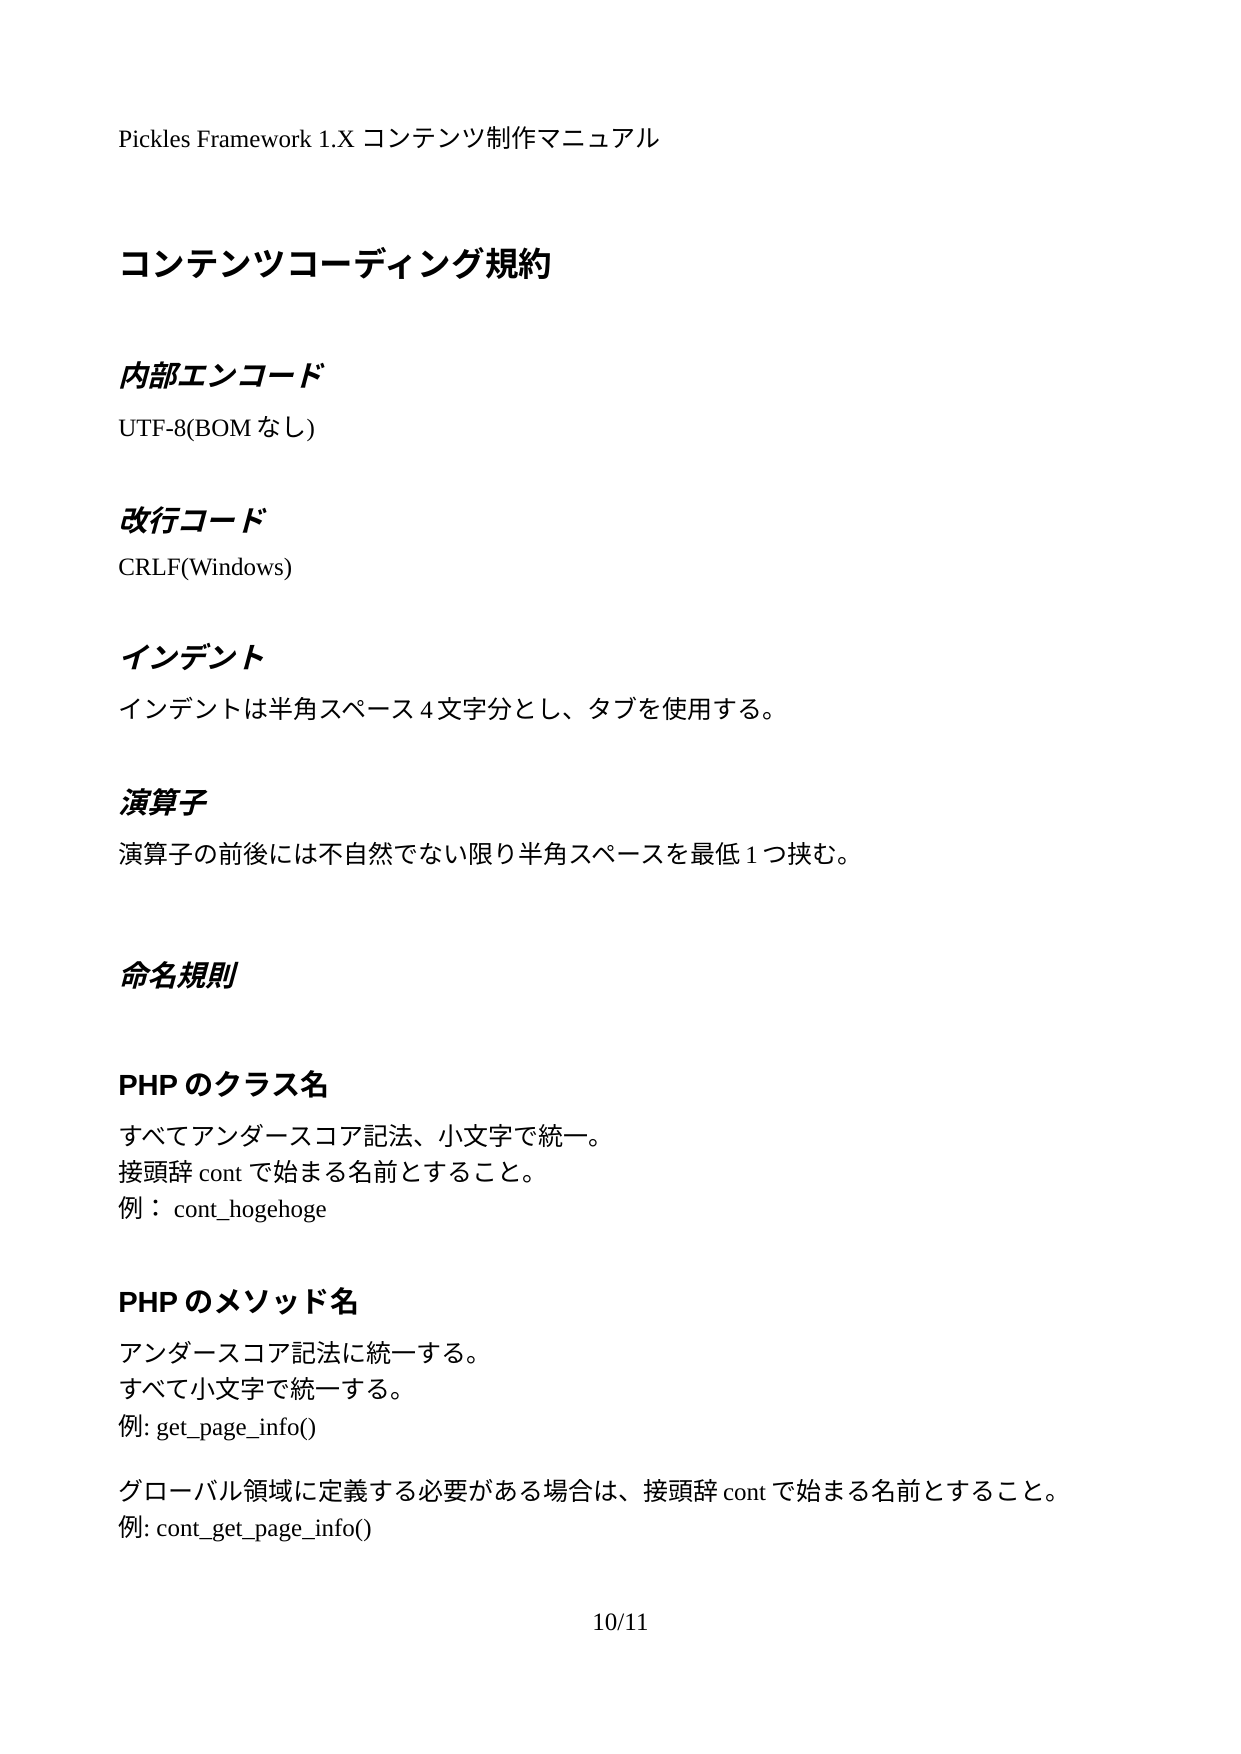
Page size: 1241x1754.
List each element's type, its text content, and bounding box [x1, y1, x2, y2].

text 例: get_page_info() [118, 1406, 1122, 1442]
text 演算子の前後には不自然でない限り半角スペースを最低1つ挟む。 [118, 834, 1122, 870]
text 例: cont_get_page_info() [118, 1507, 1122, 1543]
subtitle 内部エンコード [118, 352, 1122, 395]
subtitle 演算子 [118, 779, 1122, 822]
text 接頭辞 cont で始まる名前とすること。 [118, 1152, 1122, 1189]
subtitle 命名規則 [118, 953, 1122, 995]
subtitle 改行コード [118, 497, 1122, 539]
text すべてアンダースコア記法、小文字で統一。 [118, 1116, 1122, 1152]
text すべて小文字で統一する。 [118, 1370, 1122, 1406]
subtitle PHPのクラス名 [118, 1061, 1122, 1104]
text CRLF(Windows) [118, 552, 1122, 581]
subtitle インデント [118, 634, 1122, 677]
text インデントは半角スペース4文字分とし、タブを使用する。 [118, 689, 1122, 726]
subtitle コンテンツコーディング規約 [118, 238, 1122, 286]
text 例： cont_hogehoge [118, 1189, 1122, 1225]
text アンダースコア記法に統一する。 [118, 1333, 1122, 1370]
text グローバル領域に定義する必要がある場合は、接頭辞contで始まる名前とすること。 [118, 1471, 1122, 1507]
subtitle PHPのメソッド名 [118, 1279, 1122, 1321]
text UTF-8(BOMなし) [118, 407, 1122, 443]
